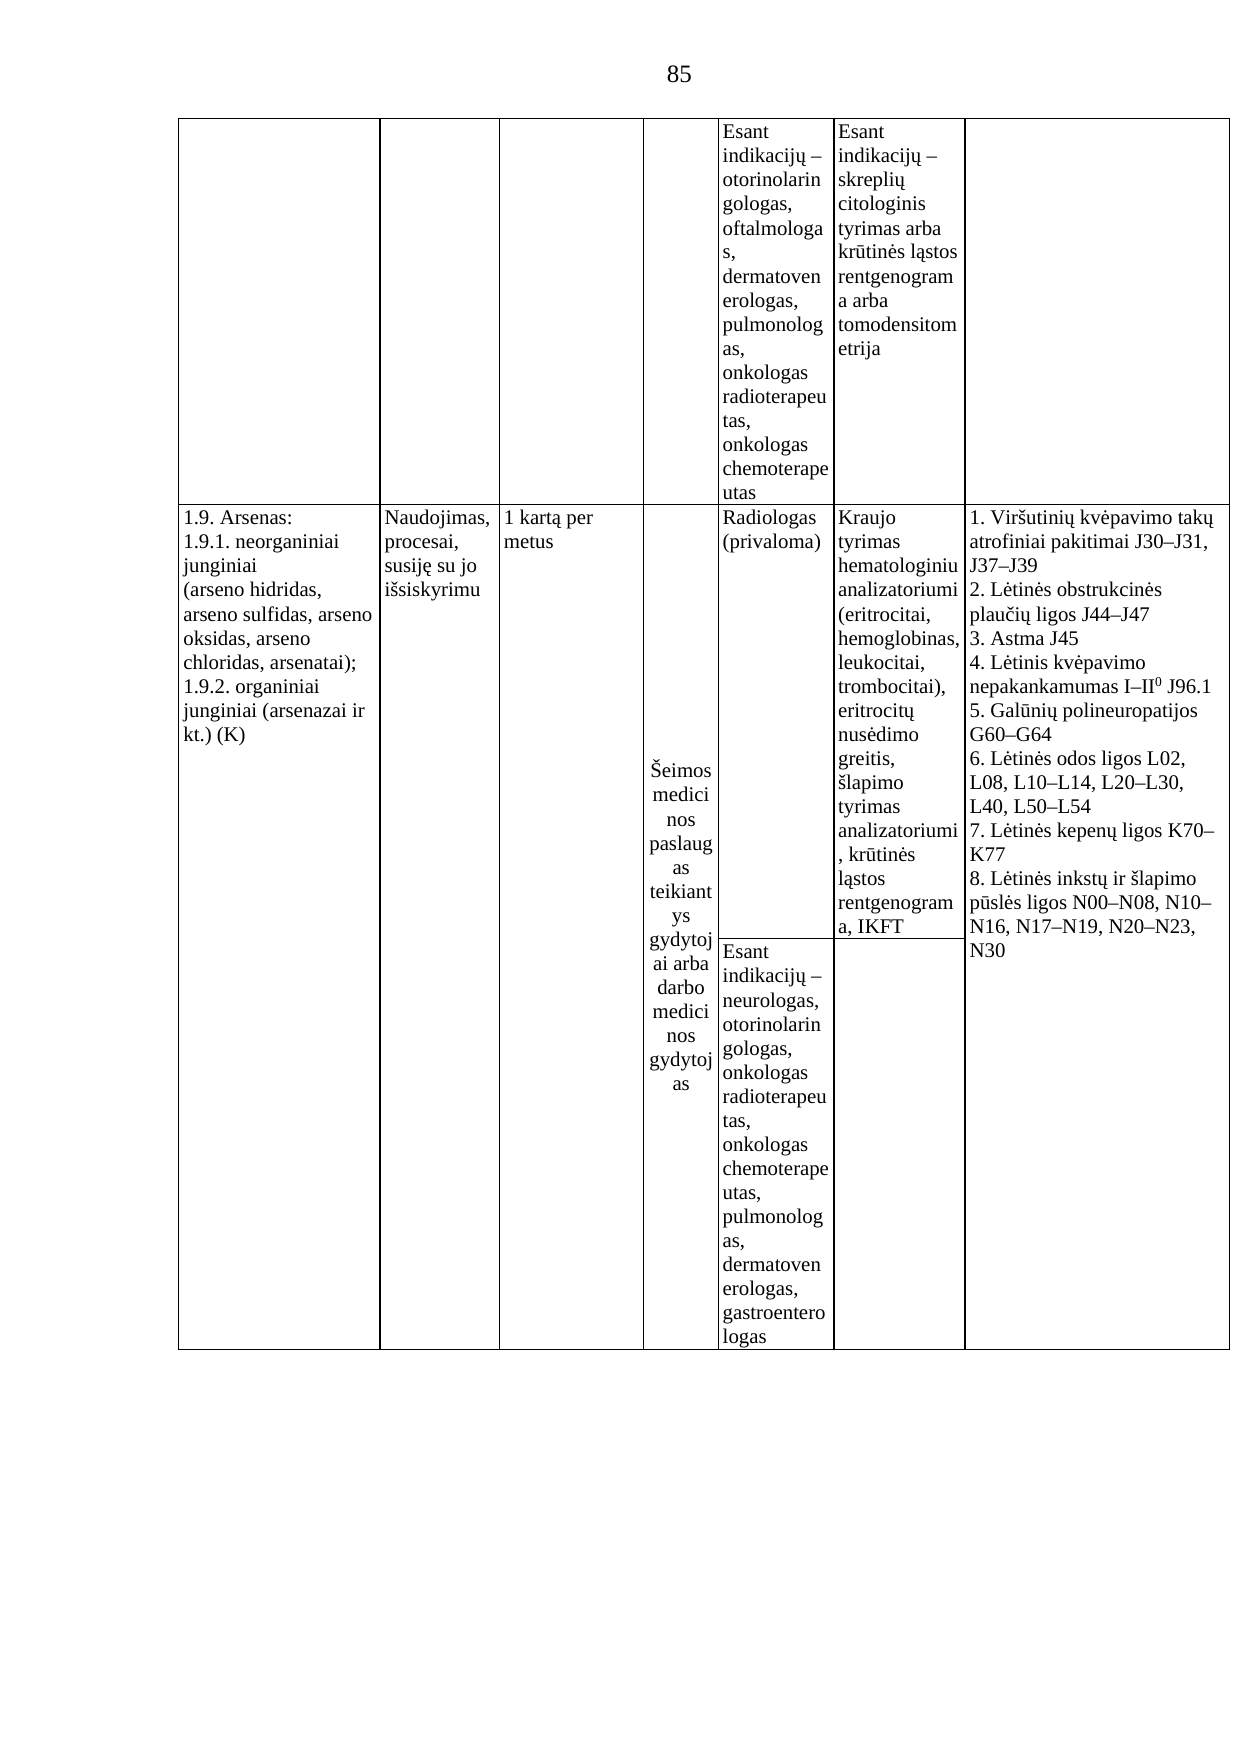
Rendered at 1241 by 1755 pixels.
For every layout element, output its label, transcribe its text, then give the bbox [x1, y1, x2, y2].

table_cell [170, 504, 178, 938]
table_cell 1.9. Arsenas: 1.9.1. neorganiniai junginiai (arseno hidridas, arseno sulfidas, arseno oksidas, arseno chloridas, arsenatai); 1.9.2. organiniai junginiai (arsenazai ir kt.) (K) [179, 505, 379, 1348]
table_cell [500, 119, 643, 504]
table_cell Kraujo tyrimas hematologiniu analizatoriumi (eritrocitai, hemoglobinas, leukocitai, trombocitai), eritrocitų nusėdimo greitis, šlapimo tyrimas analizatoriumi, krūtinės ląstos rentgenograma, IKFT [835, 505, 964, 938]
table_cell [644, 119, 718, 504]
table_cell Esant indikacijų – neurologas, otorinolaringologas, onkologas radioterapeutas, onkologas chemoterapeutas, pulmonologas, dermatovenerologas, gastroenterologas [719, 939, 833, 1348]
table_cell [835, 939, 964, 1348]
table_cell Šeimos medicinos paslaugas teikiantys gydytojai arba darbo medicinos gydytojas [644, 505, 718, 1348]
table_cell 1. Viršutinių kvėpavimo takų atrofiniai pakitimai J30–J31, J37–J39 2. Lėtinės obstrukcinės plaučių ligos J44–J47 3. Astma J45 4. Lėtinis kvėpavimo nepakankamumas I–II0 J96.1 5. Galūnių polineuropatijos G60–G64 6. Lėtinės odos ligos L02, L08, L10–L14, L20–L30, L40, L50–L54 7. Lėtinės kepenų ligos K70–K77 8. Lėtinės inkstų ir šlapimo pūslės ligos N00–N08, N10–N16, N17–N19, N20–N23, N30 [966, 505, 1229, 1348]
table_cell 1 kartą per metus [500, 505, 643, 1348]
table_cell [381, 119, 499, 504]
table_cell Esant indikacijų – otorinolaringologas, oftalmologas, dermatovenerologas, pulmonologas, onkologas radioterapeutas, onkologas chemoterapeutas [719, 119, 833, 504]
table_cell [179, 119, 379, 504]
table_cell Naudojimas, procesai, susiję su jo išsiskyrimu [381, 505, 499, 1348]
table_cell [966, 119, 1229, 504]
table_cell [170, 118, 178, 504]
table_cell Radiologas (privaloma) [719, 505, 833, 938]
table_cell Esant indikacijų – skreplių citologinis tyrimas arba krūtinės ląstos rentgenograma arba tomodensitometrija [835, 119, 964, 504]
table_cell [170, 938, 178, 1348]
